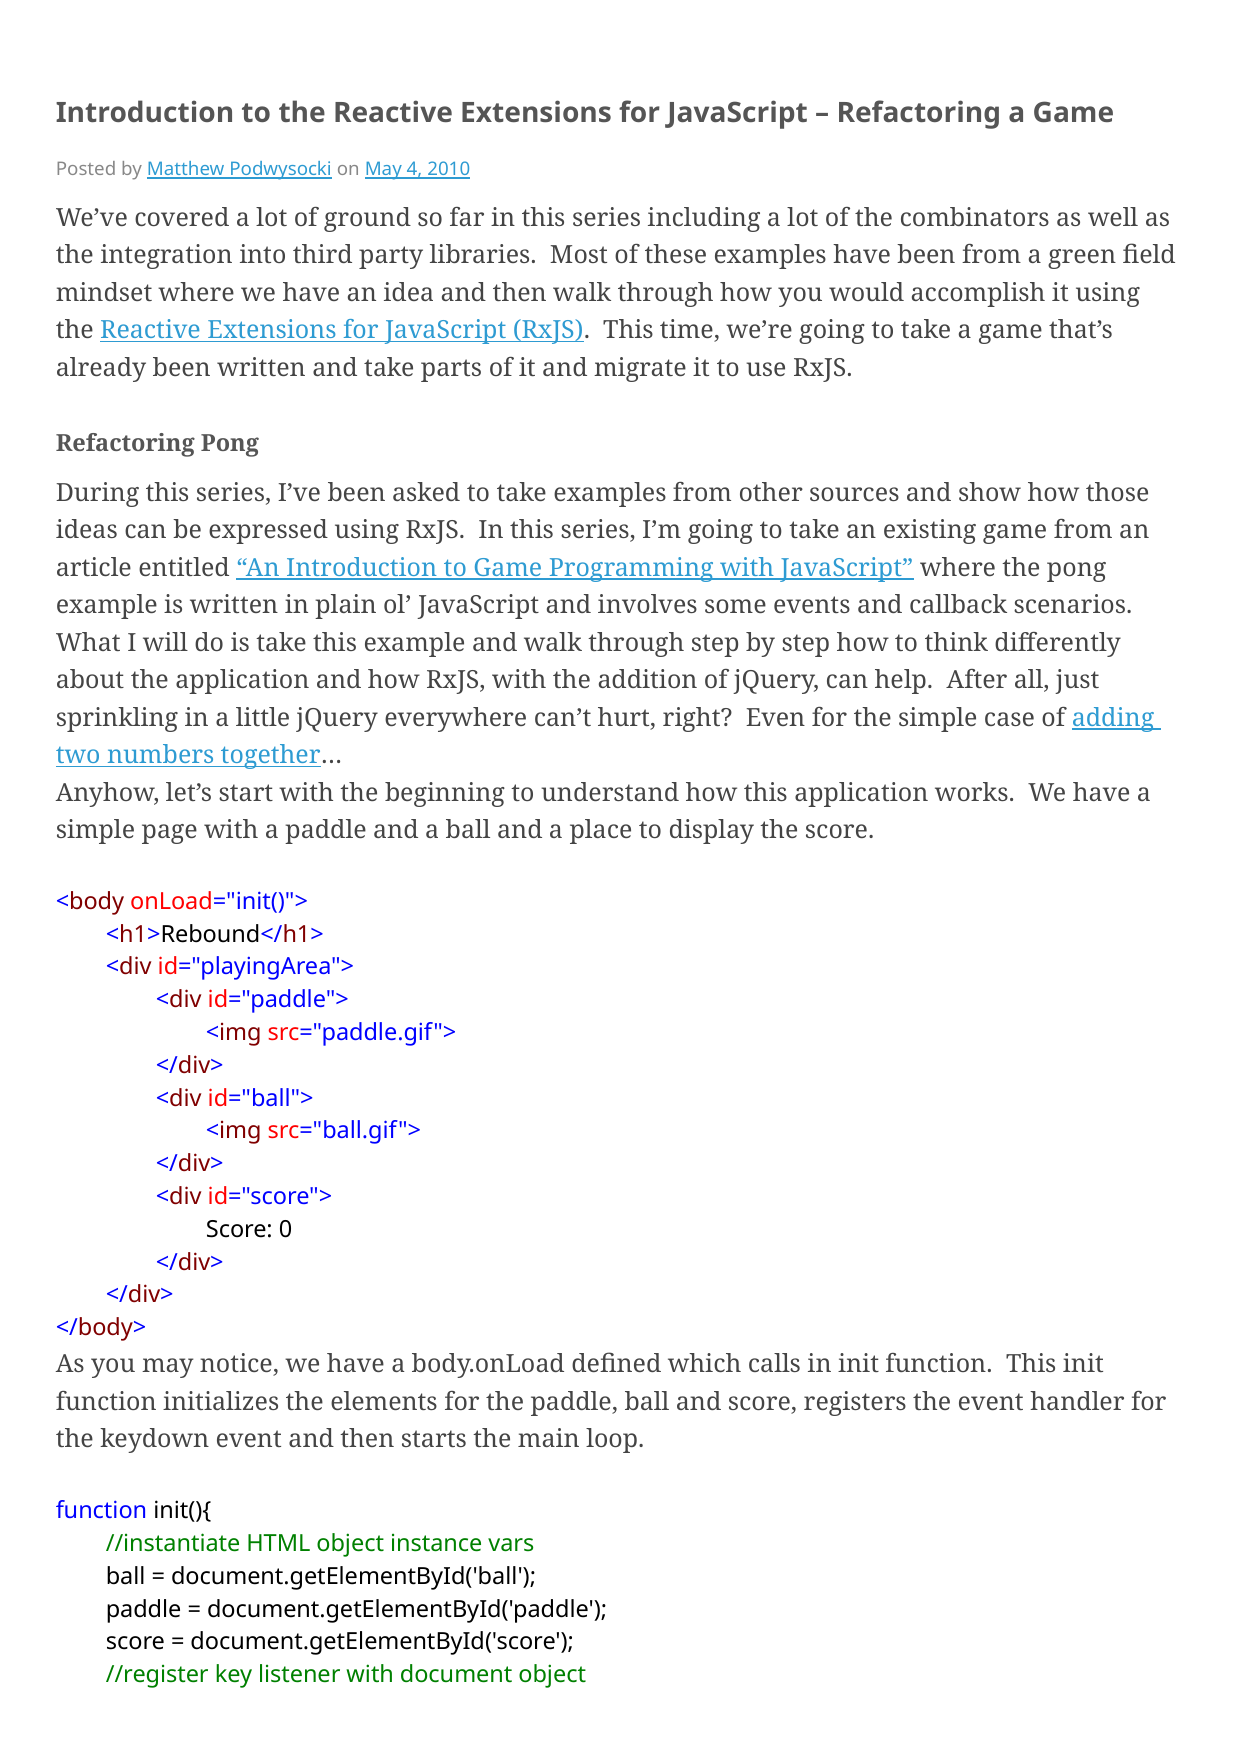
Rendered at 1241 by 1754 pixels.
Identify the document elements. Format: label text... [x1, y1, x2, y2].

text <body onLoad="init()"> [56, 883, 1178, 916]
subtitle Introduction to the Reactive Extensions for JavaScript – Refactoring a Game [56, 93, 1178, 131]
text //instantiate HTML object instance vars [56, 1525, 1178, 1558]
text <div id="ball"> [56, 1080, 1178, 1113]
text score = document.getElementById('score'); [56, 1624, 1178, 1657]
text </div> [56, 1047, 1178, 1080]
text We’ve covered a lot of ground so far in this series including a lot of the combinators as well as the integration into third party libraries. Most of these examples have been from a green field mindset where we have an idea and then walk through how you would accomplish it using the Reactive Extensions for JavaScript (RxJS). This time, we’re going to take a game that’s already been written and take parts of it and migrate it to use RxJS. [56, 196, 1178, 383]
text As you may notice, we have a body.onLoad defined which calls in init function. This init function initializes the elements for the paddle, ball and score, registers the event handler for the keydown event and then starts the main loop. [56, 1343, 1178, 1455]
text <img src="paddle.gif"> [56, 1014, 1178, 1047]
text <div id="playingArea"> [56, 949, 1178, 982]
text Anyhow, let’s start with the beginning to understand how this application works. We have a simple page with a paddle and a ball and a place to display the score. [56, 771, 1178, 846]
text </div> [56, 1244, 1178, 1277]
text paddle = document.getElementById('paddle'); [56, 1591, 1178, 1624]
text <div id="paddle"> [56, 982, 1178, 1014]
text <img src="ball.gif"> [56, 1113, 1178, 1146]
text </body> [56, 1310, 1178, 1343]
text Score: 0 [56, 1211, 1178, 1244]
text </div> [56, 1277, 1178, 1310]
text Posted by Matthew Podwysocki on May 4, 2010 [56, 144, 1072, 181]
text <h1>Rebound</h1> [56, 916, 1178, 949]
subtitle Refactoring Pong [56, 421, 1178, 458]
text <div id="score"> [56, 1178, 1178, 1211]
text </div> [56, 1146, 1178, 1178]
text During this series, I’ve been asked to take examples from other sources and show how those ideas can be expressed using RxJS. In this series, I’m going to take an existing game from an article entitled “An Introduction to Game Programming with JavaScript” where the pong example is written in plain ol’ JavaScript and involves some events and callback scenarios. What I will do is take this example and walk through step by step how to think differently about the application and how RxJS, with the addition of jQuery, can help. After all, just sprinkling in a little jQuery everywhere can’t hurt, right? Even for the simple case of adding two numbers together… [56, 471, 1178, 771]
text ball = document.getElementById('ball'); [56, 1558, 1178, 1591]
text function init(){ [56, 1493, 1178, 1525]
text //register key listener with document object [56, 1657, 1178, 1689]
